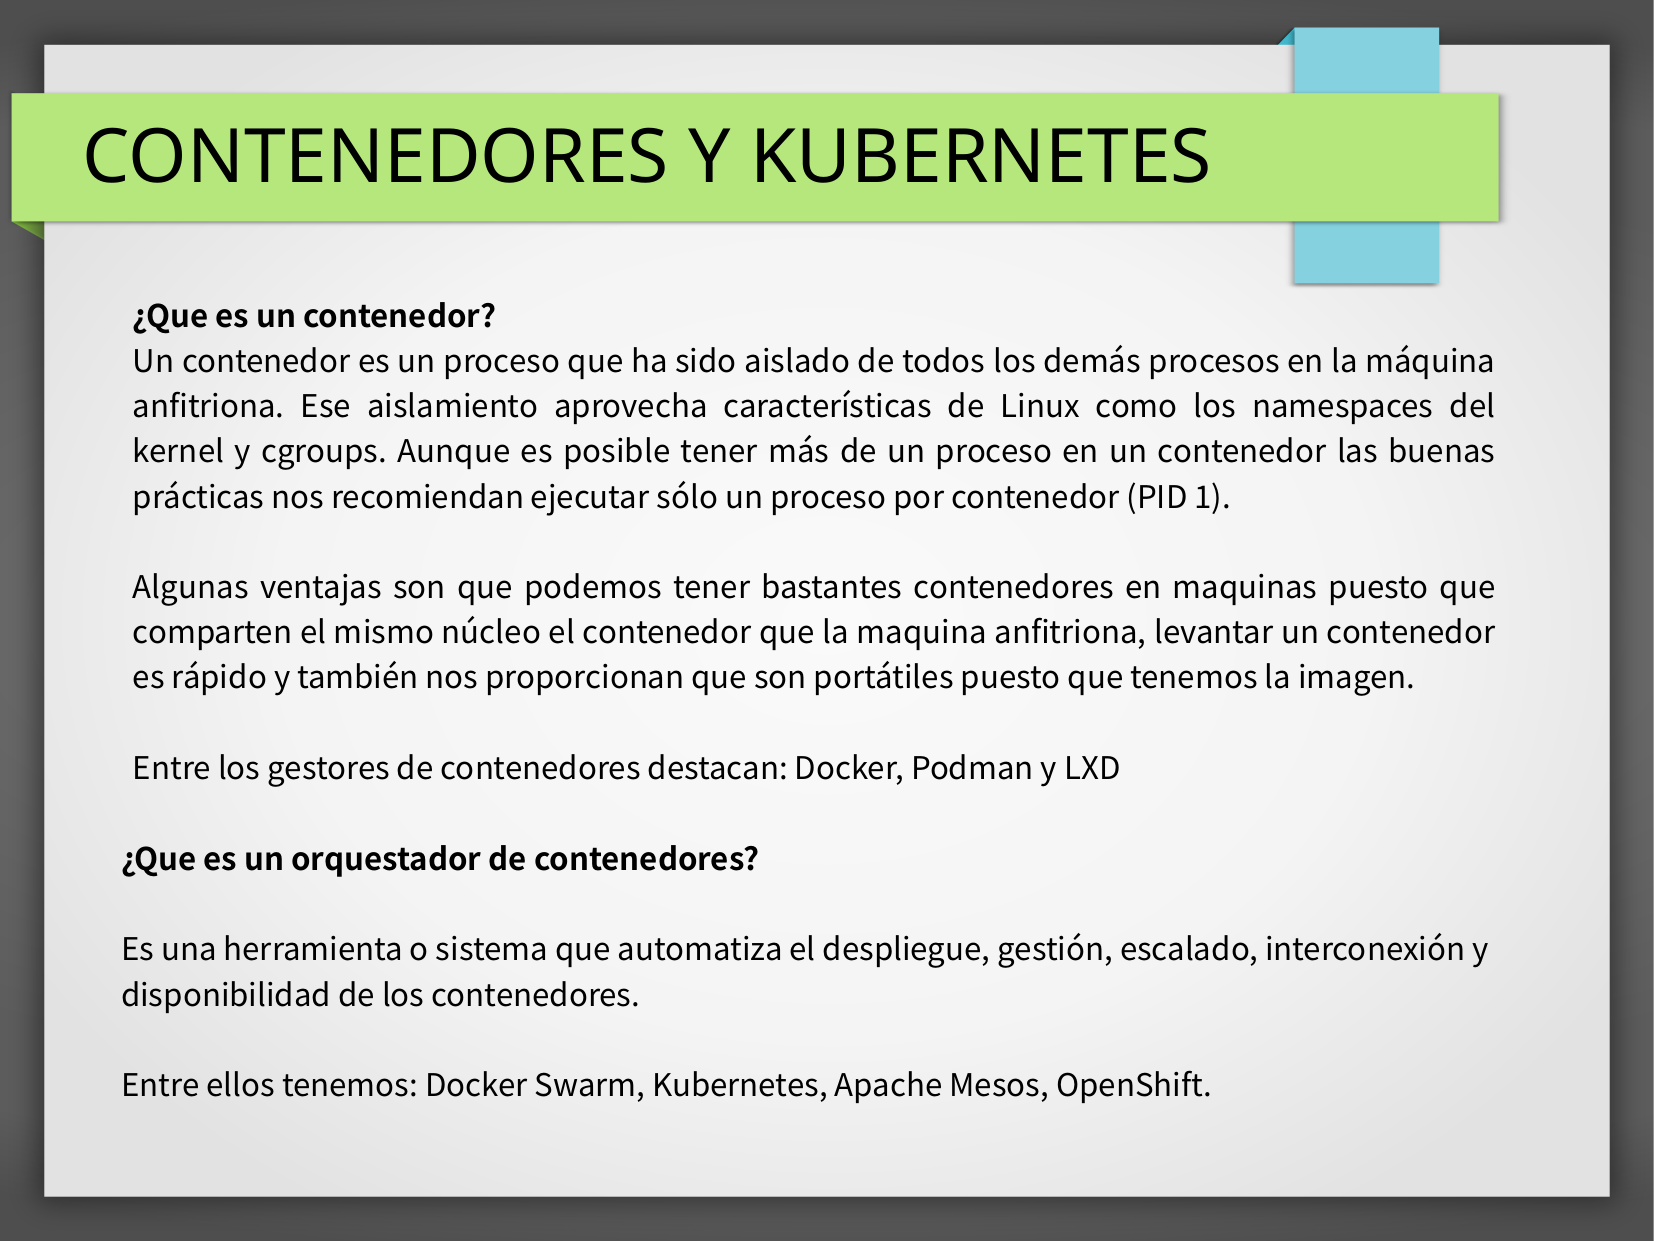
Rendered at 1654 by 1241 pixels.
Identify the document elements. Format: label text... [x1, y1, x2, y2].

title CONTENEDORES Y KUBERNETES [82, 94, 1264, 213]
text_box ¿Que es un orquestador de contenedores? Es una herramienta o sistema que automatiza el despliegue, gestión, escalado, interconexión y disponibilidad de los contenedores. Entre ellos tenemos: Docker Swarm, Kubernetes, Apache Mesos, OpenShift. [106, 826, 1548, 1114]
picture [0, 0, 1654, 1241]
text_box ¿Que es un contenedor? Un contenedor es un proceso que ha sido aislado de todos los demás procesos en la máquina anfitriona. Ese aislamiento aprovecha características de Linux como los namespaces del kernel y cgroups. Aunque es posible tener más de un proceso en un contenedor las buenas prácticas nos recomiendan ejecutar sólo un proceso por contenedor (PID 1). Algunas ventajas son que podemos tener bastantes contenedores en maquinas puesto que comparten el mismo núcleo el contenedor que la maquina anfitriona, levantar un contenedor es rápido y también nos proporcionan que son portátiles puesto que tenemos la imagen. Entre los gestores de contenedores destacan: Docker, Podman y LXD [118, 283, 1512, 796]
